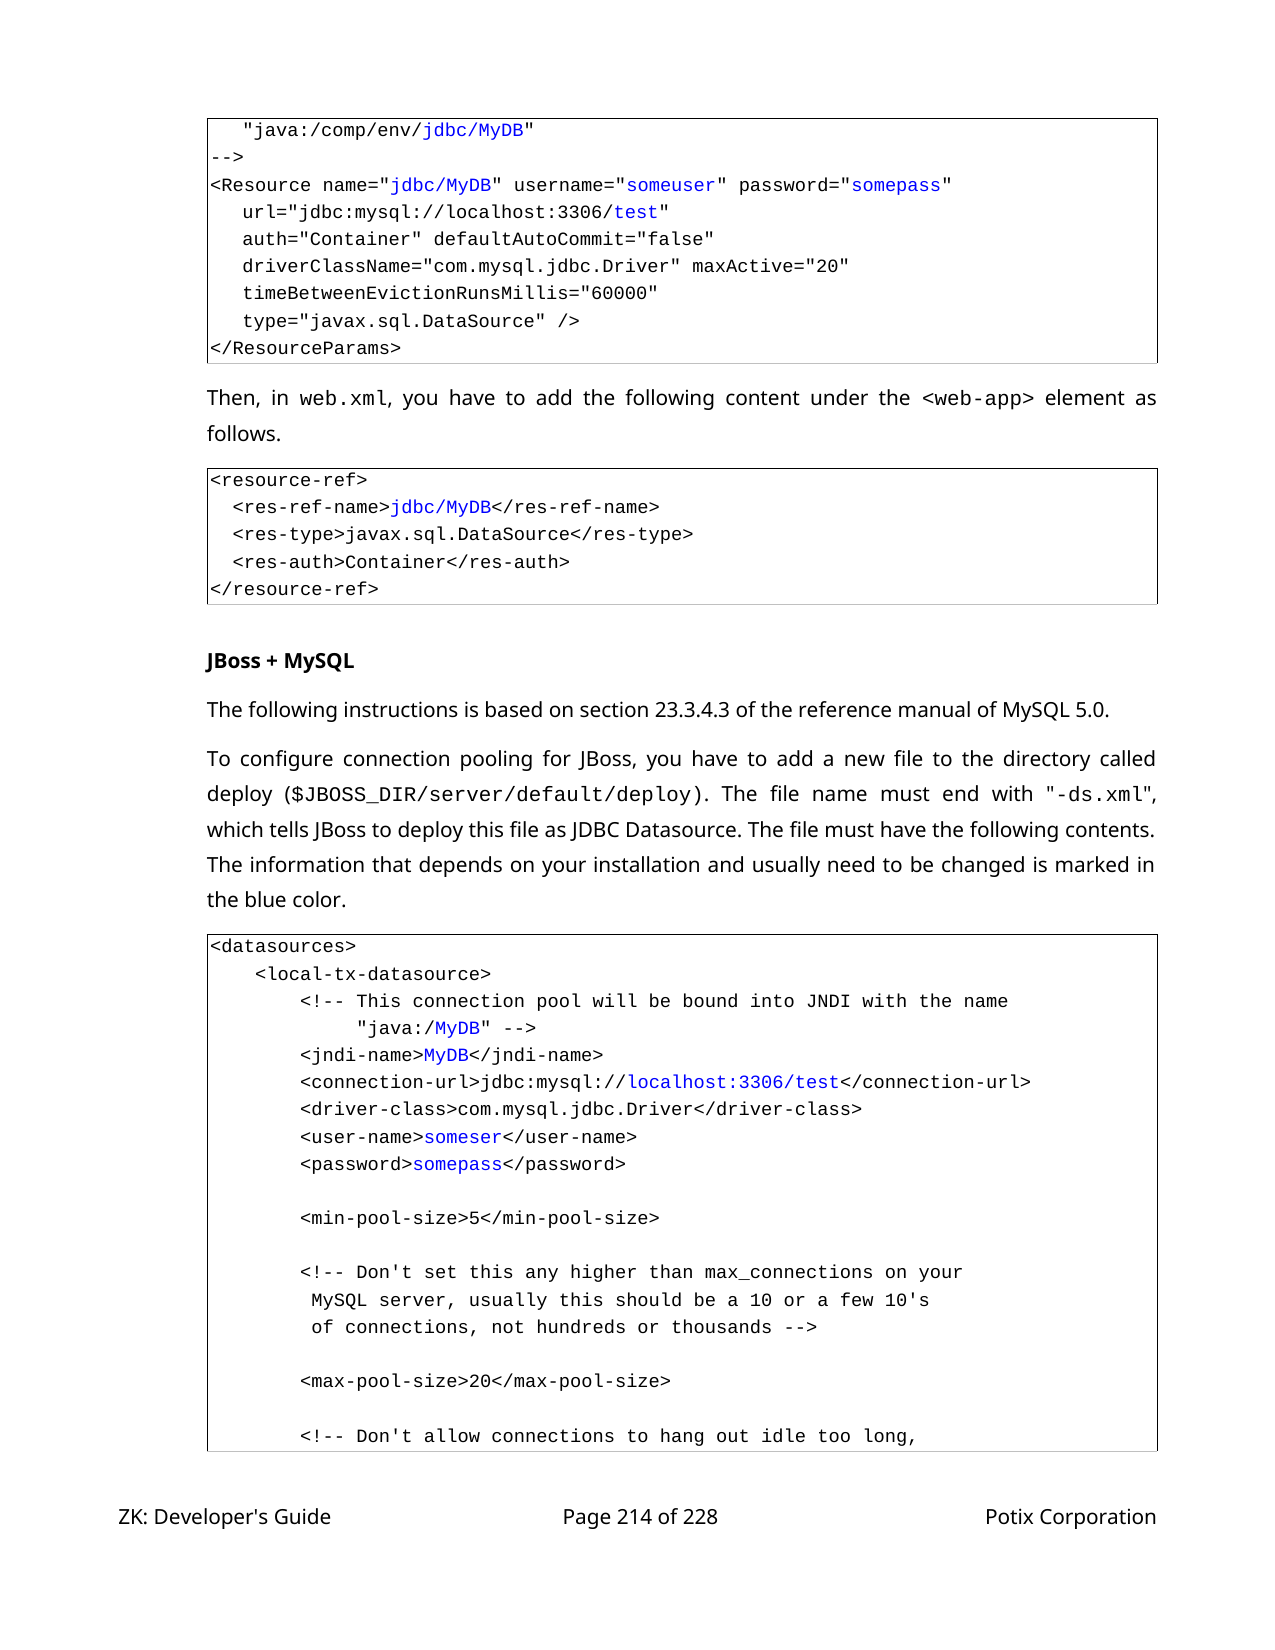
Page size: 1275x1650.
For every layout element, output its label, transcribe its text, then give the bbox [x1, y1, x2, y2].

text --> [208, 145, 1157, 169]
text "java:/comp/env/jdbc/MyDB" [208, 119, 1157, 142]
text MySQL server, usually this should be a 10 or a few 10's [208, 1288, 1157, 1312]
text To configure connection pooling for JBoss, you have to add a new file to the directory called deploy ($JBOSS_DIR/server/default/deploy). The file name must end with "-ds.xml", which tells JBoss to deploy this file as JDBC Datasource. The file must have the following contents. The information that depends on your installation and usually need to be changed is marked in the blue color. [207, 744, 1157, 913]
text </ResourceParams> [208, 336, 1157, 363]
text <jndi-name>MyDB</jndi-name> [208, 1043, 1157, 1067]
text auth="Container" defaultAutoCommit="false" [208, 227, 1157, 251]
text <res-auth>Container</res-auth> [208, 549, 1157, 574]
text Then, in web.xml, you have to add the following content under the <web-app> element as follows. [207, 383, 1157, 447]
text of connections, not hundreds or thousands --> [208, 1315, 1157, 1339]
text <local-tx-datasource> [208, 961, 1157, 986]
text <!-- Don't allow connections to hang out idle too long, [208, 1423, 1157, 1451]
text <password>somepass</password> [208, 1152, 1157, 1176]
subtitle JBoss + MySQL [207, 646, 1157, 675]
text url="jdbc:mysql://localhost:3306/test" [208, 200, 1157, 224]
text <datasources> [208, 935, 1157, 958]
text driverClassName="com.mysql.jdbc.Driver" maxActive="20" [208, 254, 1157, 278]
text The following instructions is based on section 23.3.4.3 of the reference manual of MySQL 5.0. [207, 695, 1157, 723]
text <!-- This connection pool will be bound into JNDI with the name [208, 988, 1157, 1013]
text type="javax.sql.DataSource" /> [208, 308, 1157, 333]
text </resource-ref> [208, 577, 1157, 604]
text "java:/MyDB" --> [208, 1016, 1157, 1040]
text <min-pool-size>5</min-pool-size> [208, 1206, 1157, 1230]
text <!-- Don't set this any higher than max_connections on your [208, 1260, 1157, 1285]
text <Resource name="jdbc/MyDB" username="someuser" password="somepass" [208, 172, 1157, 197]
text <resource-ref> [208, 469, 1157, 492]
text <res-ref-name>jdbc/MyDB</res-ref-name> [208, 495, 1157, 519]
text <res-type>javax.sql.DataSource</res-type> [208, 522, 1157, 547]
text <user-name>someser</user-name> [208, 1124, 1157, 1149]
text timeBetweenEvictionRunsMillis="60000" [208, 281, 1157, 306]
text <driver-class>com.mysql.jdbc.Driver</driver-class> [208, 1097, 1157, 1122]
text <connection-url>jdbc:mysql://localhost:3306/test</connection-url> [208, 1070, 1157, 1094]
text <max-pool-size>20</max-pool-size> [208, 1369, 1157, 1393]
